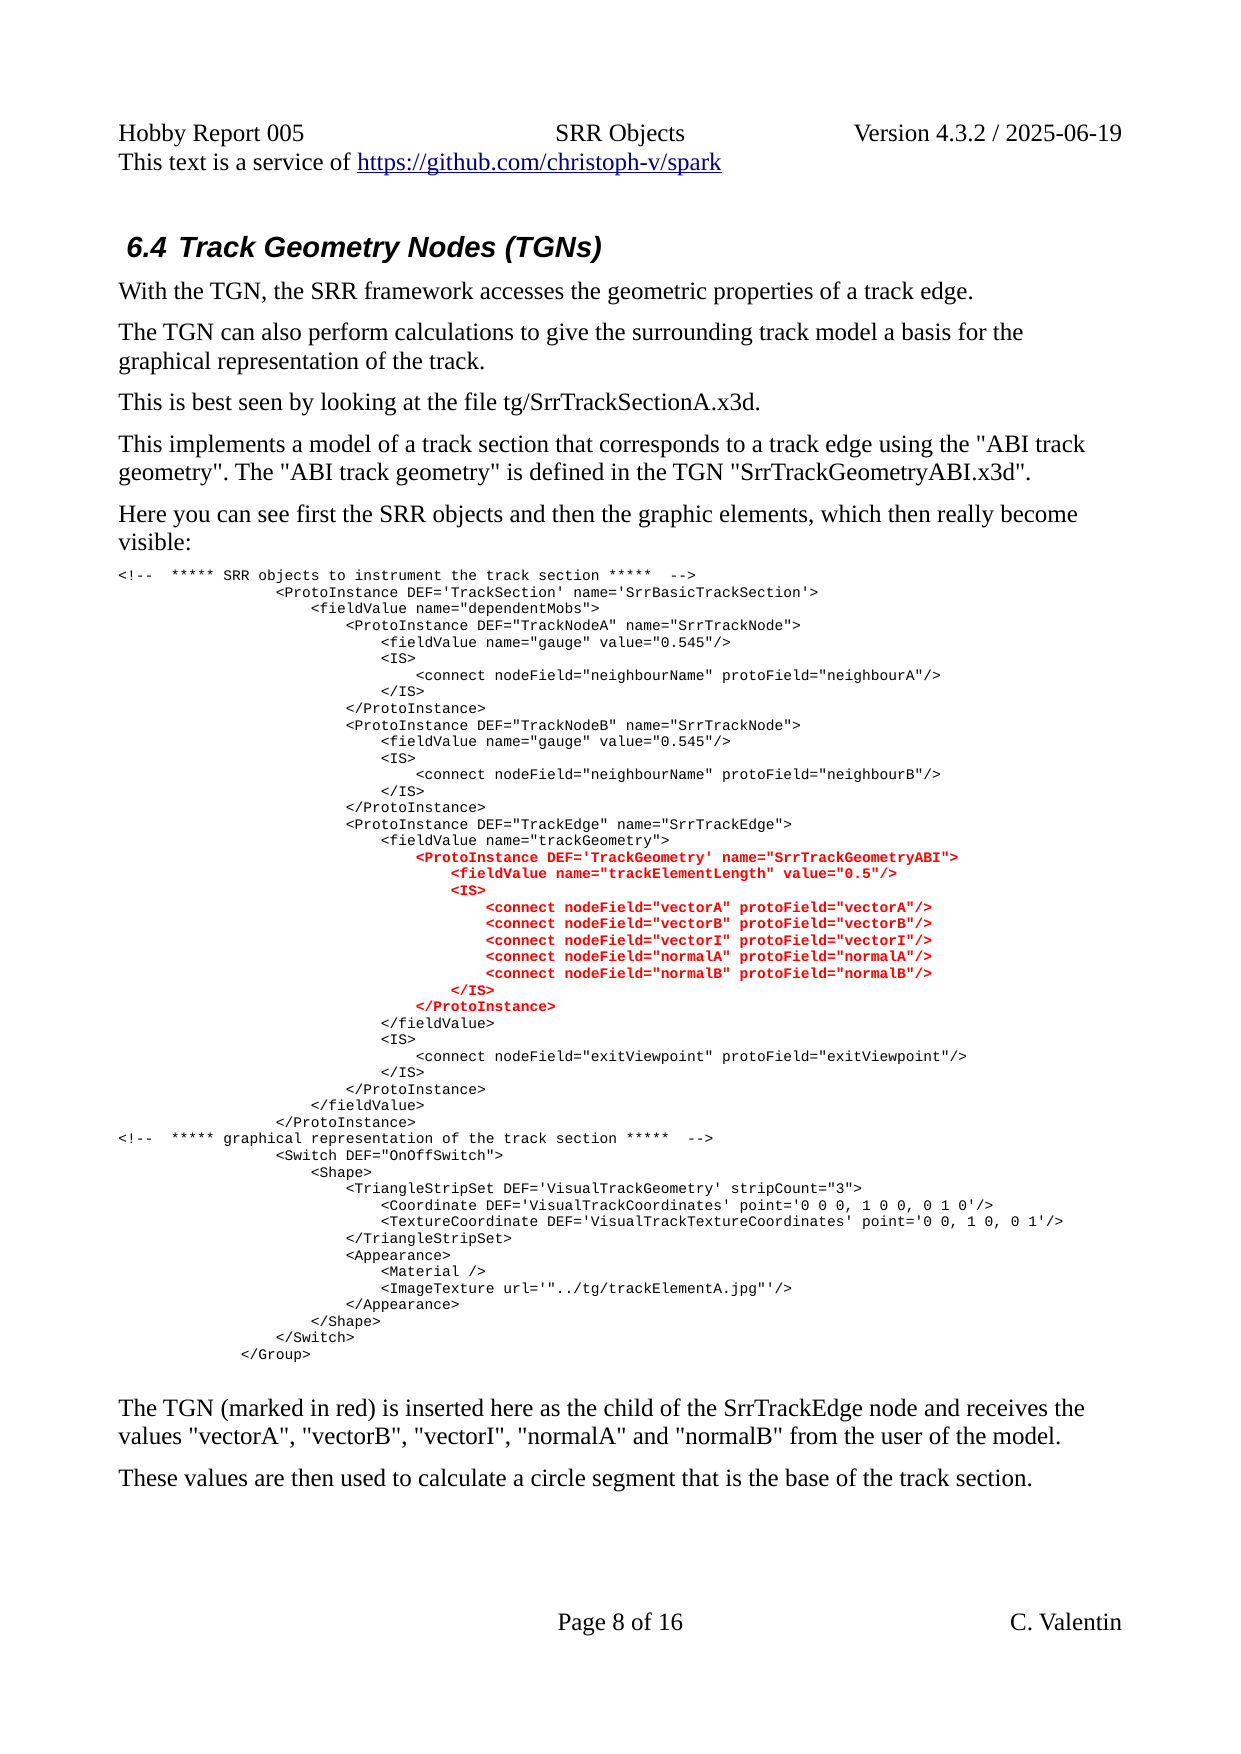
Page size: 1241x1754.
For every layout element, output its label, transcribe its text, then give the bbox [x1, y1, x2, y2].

text <fieldValue name="trackGeometry"> [118, 834, 1122, 850]
text With the TGN, the SRR framework accesses the geometric properties of a track edge. [118, 276, 1122, 305]
text <Coordinate DEF='VisualTrackCoordinates' point='0 0 0, 1 0 0, 0 1 0'/> [118, 1198, 1122, 1214]
text <fieldValue name="gauge" value="0.545"/> [118, 635, 1122, 651]
text <ProtoInstance DEF='TrackGeometry' name="SrrTrackGeometryABI"> [118, 850, 1122, 867]
text The TGN can also perform calculations to give the surrounding track model a basis for the graphical representation of the track. [118, 317, 1122, 375]
text </fieldValue> [118, 1099, 1122, 1115]
text <ProtoInstance DEF='TrackSection' name='SrrBasicTrackSection'> [118, 585, 1122, 602]
text <IS> [118, 651, 1122, 668]
text </IS> [118, 983, 1122, 999]
text <Material /> [118, 1264, 1122, 1281]
text </ProtoInstance> [118, 1115, 1122, 1132]
text <ImageTexture url='"../tg/trackElementA.jpg"'/> [118, 1281, 1122, 1297]
text <ProtoInstance DEF="TrackNodeB" name="SrrTrackNode"> [118, 718, 1122, 734]
text <connect nodeField="vectorI" protoField="vectorI"/> [118, 933, 1122, 949]
text <connect nodeField="normalA" protoField="normalA"/> [118, 949, 1122, 966]
text Here you can see first the SRR objects and then the graphic elements, which then really become visible: [118, 499, 1122, 556]
text </fieldValue> [118, 1016, 1122, 1032]
text <ProtoInstance DEF="TrackNodeA" name="SrrTrackNode"> [118, 618, 1122, 635]
text <connect nodeField="vectorA" protoField="vectorA"/> [118, 900, 1122, 916]
text <Shape> [118, 1165, 1122, 1181]
text </ProtoInstance> [118, 701, 1122, 718]
text </TriangleStripSet> [118, 1231, 1122, 1248]
text <connect nodeField="neighbourName" protoField="neighbourB"/> [118, 767, 1122, 784]
text </IS> [118, 784, 1122, 801]
text <fieldValue name="dependentMobs"> [118, 602, 1122, 618]
text <connect nodeField="normalB" protoField="normalB"/> [118, 966, 1122, 983]
text <!-- ***** SRR objects to instrument the track section ***** --> [118, 569, 1122, 585]
text The TGN (marked in red) is inserted here as the child of the SrrTrackEdge node and receives the values "vectorA", "vectorB", "vectorI", "normalA" and "normalB" from the user of the model. [118, 1393, 1122, 1450]
text </Shape> [118, 1314, 1122, 1331]
text <connect nodeField="vectorB" protoField="vectorB"/> [118, 916, 1122, 933]
text <TextureCoordinate DEF='VisualTrackTextureCoordinates' point='0 0, 1 0, 0 1'/> [118, 1214, 1122, 1231]
text </ProtoInstance> [118, 999, 1122, 1016]
text These values are then used to calculate a circle segment that is the base of the track section. [118, 1463, 1122, 1491]
text <TriangleStripSet DEF='VisualTrackGeometry' stripCount="3"> [118, 1181, 1122, 1198]
text This is best seen by looking at the file tg/SrrTrackSectionA.x3d. [118, 387, 1122, 416]
text <IS> [118, 1032, 1122, 1049]
text </Appearance> [118, 1297, 1122, 1314]
text </IS> [118, 1066, 1122, 1082]
text <connect nodeField="neighbourName" protoField="neighbourA"/> [118, 668, 1122, 684]
text <IS> [118, 883, 1122, 900]
text <fieldValue name="trackElementLength" value="0.5"/> [118, 867, 1122, 883]
text <connect nodeField="exitViewpoint" protoField="exitViewpoint"/> [118, 1049, 1122, 1066]
text <Switch DEF="OnOffSwitch"> [118, 1148, 1122, 1165]
text <Appearance> [118, 1248, 1122, 1264]
text </Group> [118, 1347, 1122, 1364]
subtitle Track Geometry Nodes (TGNs) [118, 230, 1122, 264]
text This implements a model of a track section that corresponds to a track edge using the "ABI track geometry". The "ABI track geometry" is defined in the TGN "SrrTrackGeometryABI.x3d". [118, 429, 1122, 486]
text <!-- ***** graphical representation of the track section ***** --> [118, 1132, 1122, 1148]
text </ProtoInstance> [118, 801, 1122, 817]
text </ProtoInstance> [118, 1082, 1122, 1099]
text <IS> [118, 751, 1122, 767]
text </Switch> [118, 1331, 1122, 1347]
text </IS> [118, 684, 1122, 701]
text <ProtoInstance DEF="TrackEdge" name="SrrTrackEdge"> [118, 817, 1122, 834]
text <fieldValue name="gauge" value="0.545"/> [118, 734, 1122, 751]
